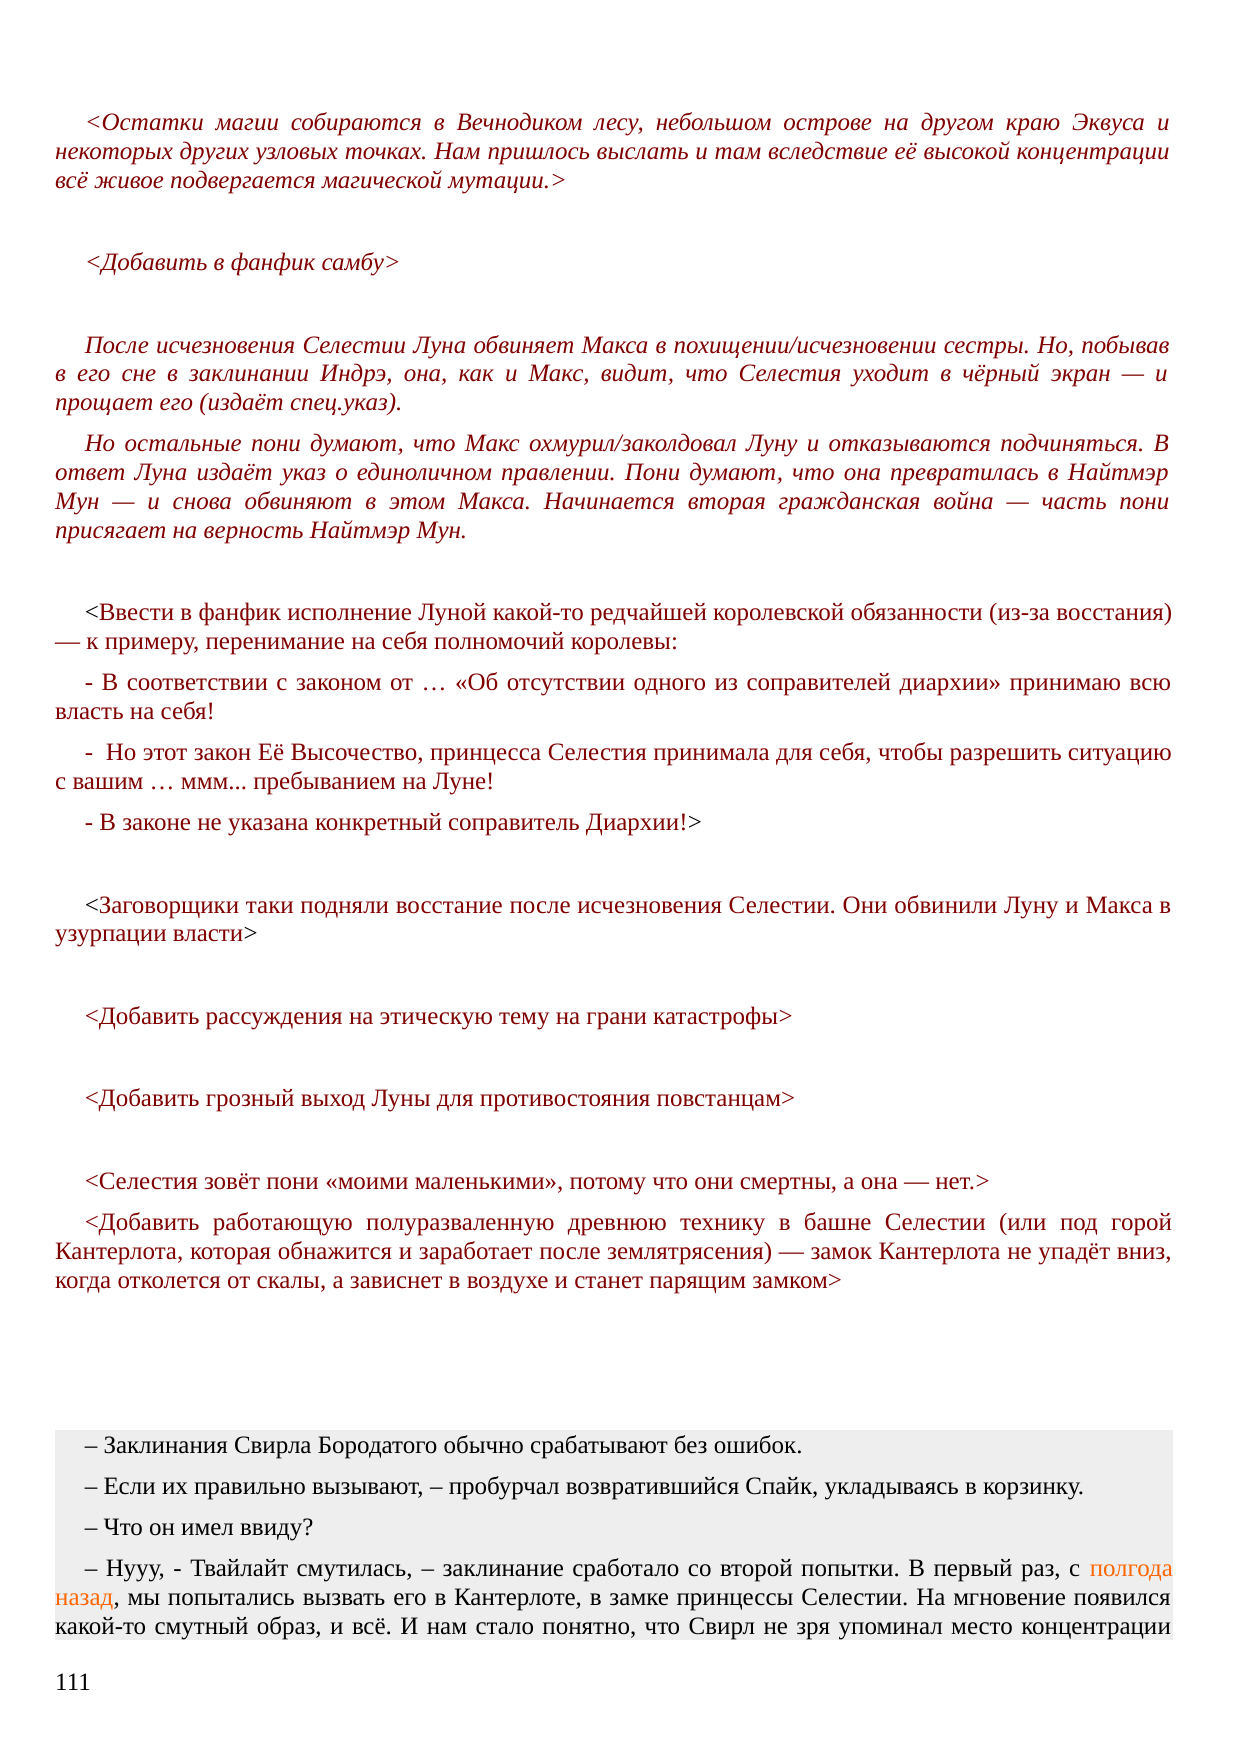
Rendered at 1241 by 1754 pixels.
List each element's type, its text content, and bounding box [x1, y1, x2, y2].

text – Что он имел ввиду? [55, 1512, 1173, 1541]
text - В законе не указана конкретный соправитель Диархии!> [55, 807, 1173, 836]
text <Остатки магии собираются в Вечнодиком лесу, небольшом острове на другом краю Эквуса и некоторых других узловых точках. Нам пришлось выслать и там вследствие её высокой концентрации всё живое подвергается магической мутации.> [55, 107, 1173, 193]
text <Заговорщики таки подняли восстание после исчезновения Селестии. Они обвинили Луну и Макса в узурпации власти> [55, 890, 1173, 947]
text - Но этот закон Её Высочество, принцесса Селестия принимала для себя, чтобы разрешить ситуацию с вашим … ммм... пребыванием на Луне! [55, 737, 1173, 795]
text После исчезновения Селестии Луна обвиняет Макса в похищении/исчезновении сестры. Но, побывав в его сне в заклинании Индрэ, она, как и Макс, видит, что Селестия уходит в чёрный экран — и прощает его (издаёт спец.указ). [55, 330, 1173, 416]
text – Нууу, - Твайлайт смутилась, – заклинание сработало со второй попытки. В первый раз, с полгода назад, мы попытались вызвать его в Кантерлоте, в замке принцессы Селестии. На мгновение появился какой-то смутный образ, и всё. И нам стало понятно, что Свирл не зря упоминал место концентрации [55, 1553, 1173, 1640]
text Но остальные пони думают, что Макс охмурил/заколдовал Луну и отказываются подчиняться. В ответ Луна издаёт указ о единоличном правлении. Пони думают, что она превратилась в Найтмэр Мун — и снова обвиняют в этом Макса. Начинается вторая гражданская война — часть пони присягает на верность Найтмэр Мун. [55, 428, 1173, 543]
text <Добавить работающую полуразваленную древнюю технику в башне Селестии (или под горой Кантерлота, которая обнажится и заработает после землятрясения) — замок Кантерлота не упадёт вниз, когда отколется от скалы, а зависнет в воздухе и станет парящим замком> [55, 1207, 1173, 1293]
text <Добавить грозный выход Луны для противостояния повстанцам> [55, 1083, 1173, 1112]
text <Ввести в фанфик исполнение Луной какой-то редчайшей королевской обязанности (из-за восстания) — к примеру, перенимание на себя полномочий королевы: [55, 597, 1173, 655]
text - В соответствии с законом от … «Об отсутствии одного из соправителей диархии» принимаю всю власть на себя! [55, 667, 1173, 725]
text <Добавить в фанфик самбу> [55, 247, 1173, 276]
text <Добавить рассуждения на этическую тему на грани катастрофы> [55, 1001, 1173, 1030]
text – Заклинания Свирла Бородатого обычно срабатывают без ошибок. [55, 1430, 1173, 1458]
text <Селестия зовёт пони «моими маленькими», потому что они смертны, а она — нет.> [55, 1166, 1173, 1195]
text – Если их правильно вызывают, – пробурчал возвратившийся Спайк, укладываясь в корзинку. [55, 1471, 1173, 1500]
